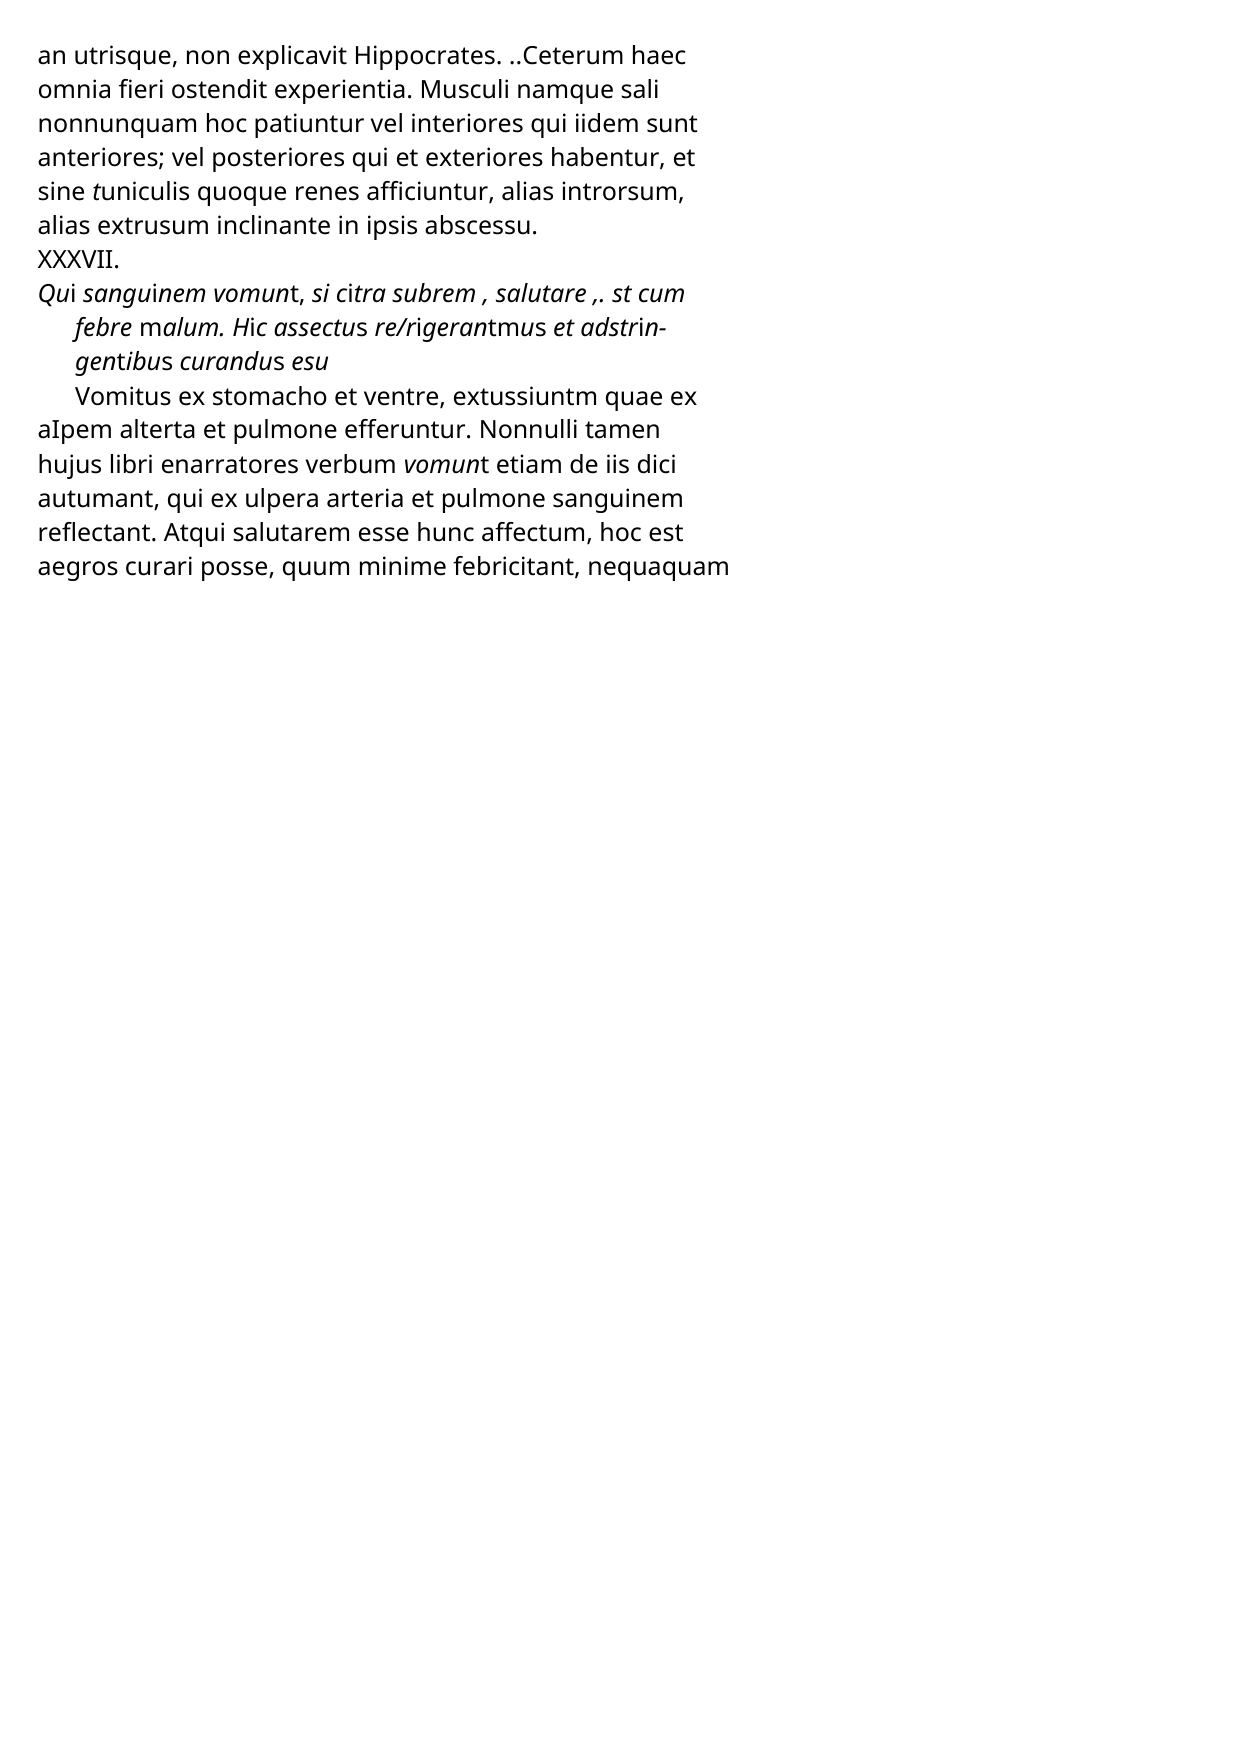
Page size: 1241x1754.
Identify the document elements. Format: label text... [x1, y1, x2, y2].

text Vomitus ex stomacho et ventre, extussiuntm quae ex aIpem alterta et pulmone efferuntur. Nonnulli tamen hujus libri enarratores verbum vomunt etiam de iis dici autumant, qui ex ulpera arteria et pulmone sanguinem reflectant. Atqui salutarem esse hunc affectum, hoc est aegros curari posse, quum minime febricitant, nequaquam [37, 378, 1203, 582]
text XXXVII. [37, 242, 1203, 276]
text Qui sanguinem vomunt, si citra subrem , salutare ,. st cum febre malum. Hic assectus re/rigerantmus et adstrin- gentibus curandus esu [37, 276, 1203, 378]
text an utrisque, non explicavit Hippocrates. ..Ceterum haec omnia fieri ostendit experientia. Musculi namque sali nonnunquam hoc patiuntur vel interiores qui iidem sunt anteriores; vel posteriores qui et exteriores habentur, et sine tuniculis quoque renes afficiuntur, alias introrsum, alias extrusum inclinante in ipsis abscessu. [37, 37, 1203, 242]
